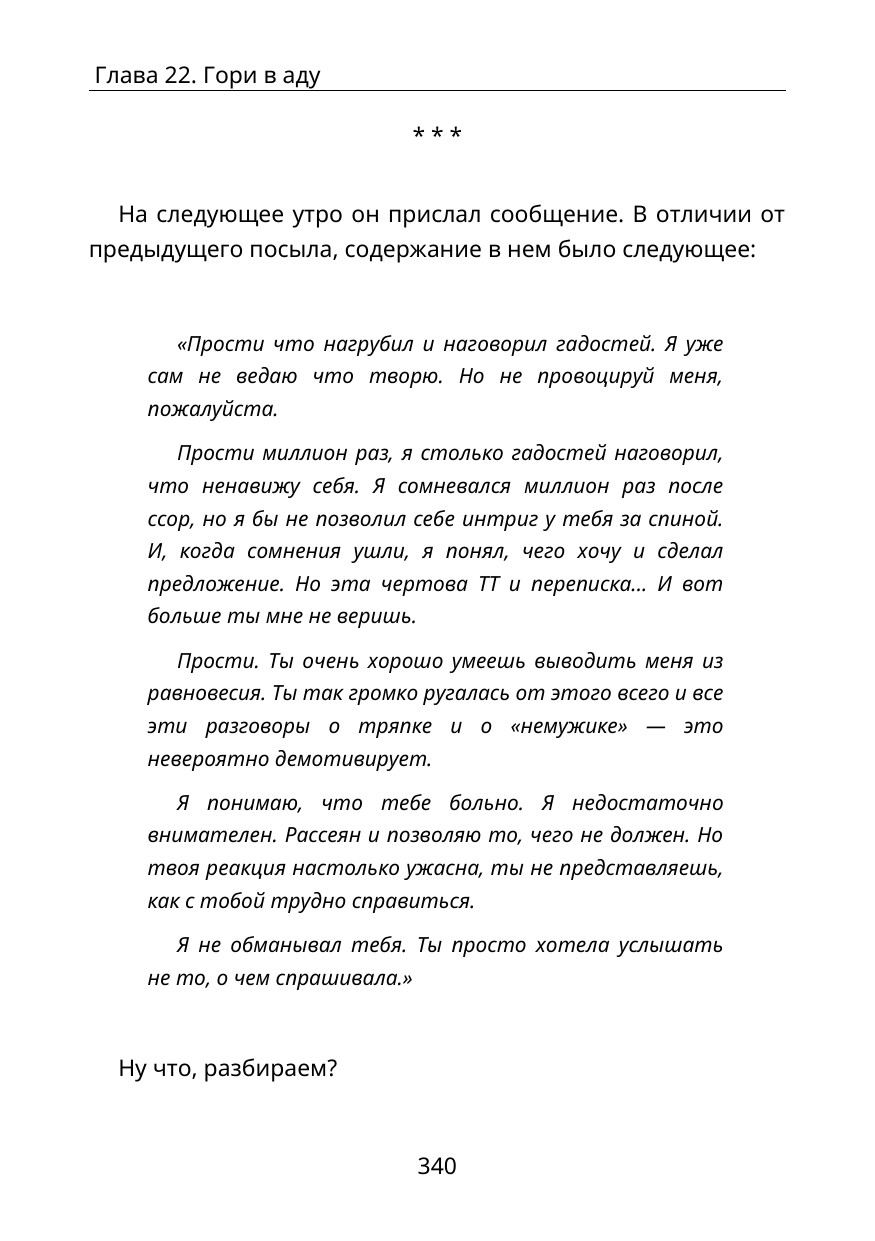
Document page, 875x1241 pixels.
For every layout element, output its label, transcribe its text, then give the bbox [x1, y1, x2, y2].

text «Прости что нагрубил и наговорил гадостей. Я уже сам не ведаю что творю. Но не провоцируй меня, пожалуйста. [147, 329, 727, 422]
text Я понимаю, что тебе больно. Я недостаточно внимателен. Рассеян и позволяю то, чего не должен. Но твоя реакция настолько ужасна, ты не представляешь, как с тобой трудно справиться. [147, 788, 727, 914]
text Ну что, разбираем? [88, 1052, 786, 1083]
subtitle * * * [88, 120, 786, 151]
text Я не обманывал тебя. Ты просто хотела услышать не то, о чем спрашивала.» [147, 930, 727, 991]
text Прости. Ты очень хорошо умеешь выводить меня из равновесия. Ты так громко ругалась от этого всего и все эти разговоры о тряпке и о «немужике» — это невероятно демотивирует. [147, 646, 727, 772]
text Прости миллион раз, я столько гадостей наговорил, что ненавижу себя. Я сомневался миллион раз после ссор, но я бы не позволил себе интриг у тебя за спиной. И, когда сомнения ушли, я понял, чего хочу и сделал предложение. Но эта чертова ТТ и переписка... И вот больше ты мне не веришь. [147, 438, 727, 630]
text На следующее утро он прислал сообщение. В отличии от предыдущего посыла, содержание в нем было следующее: [88, 197, 786, 265]
